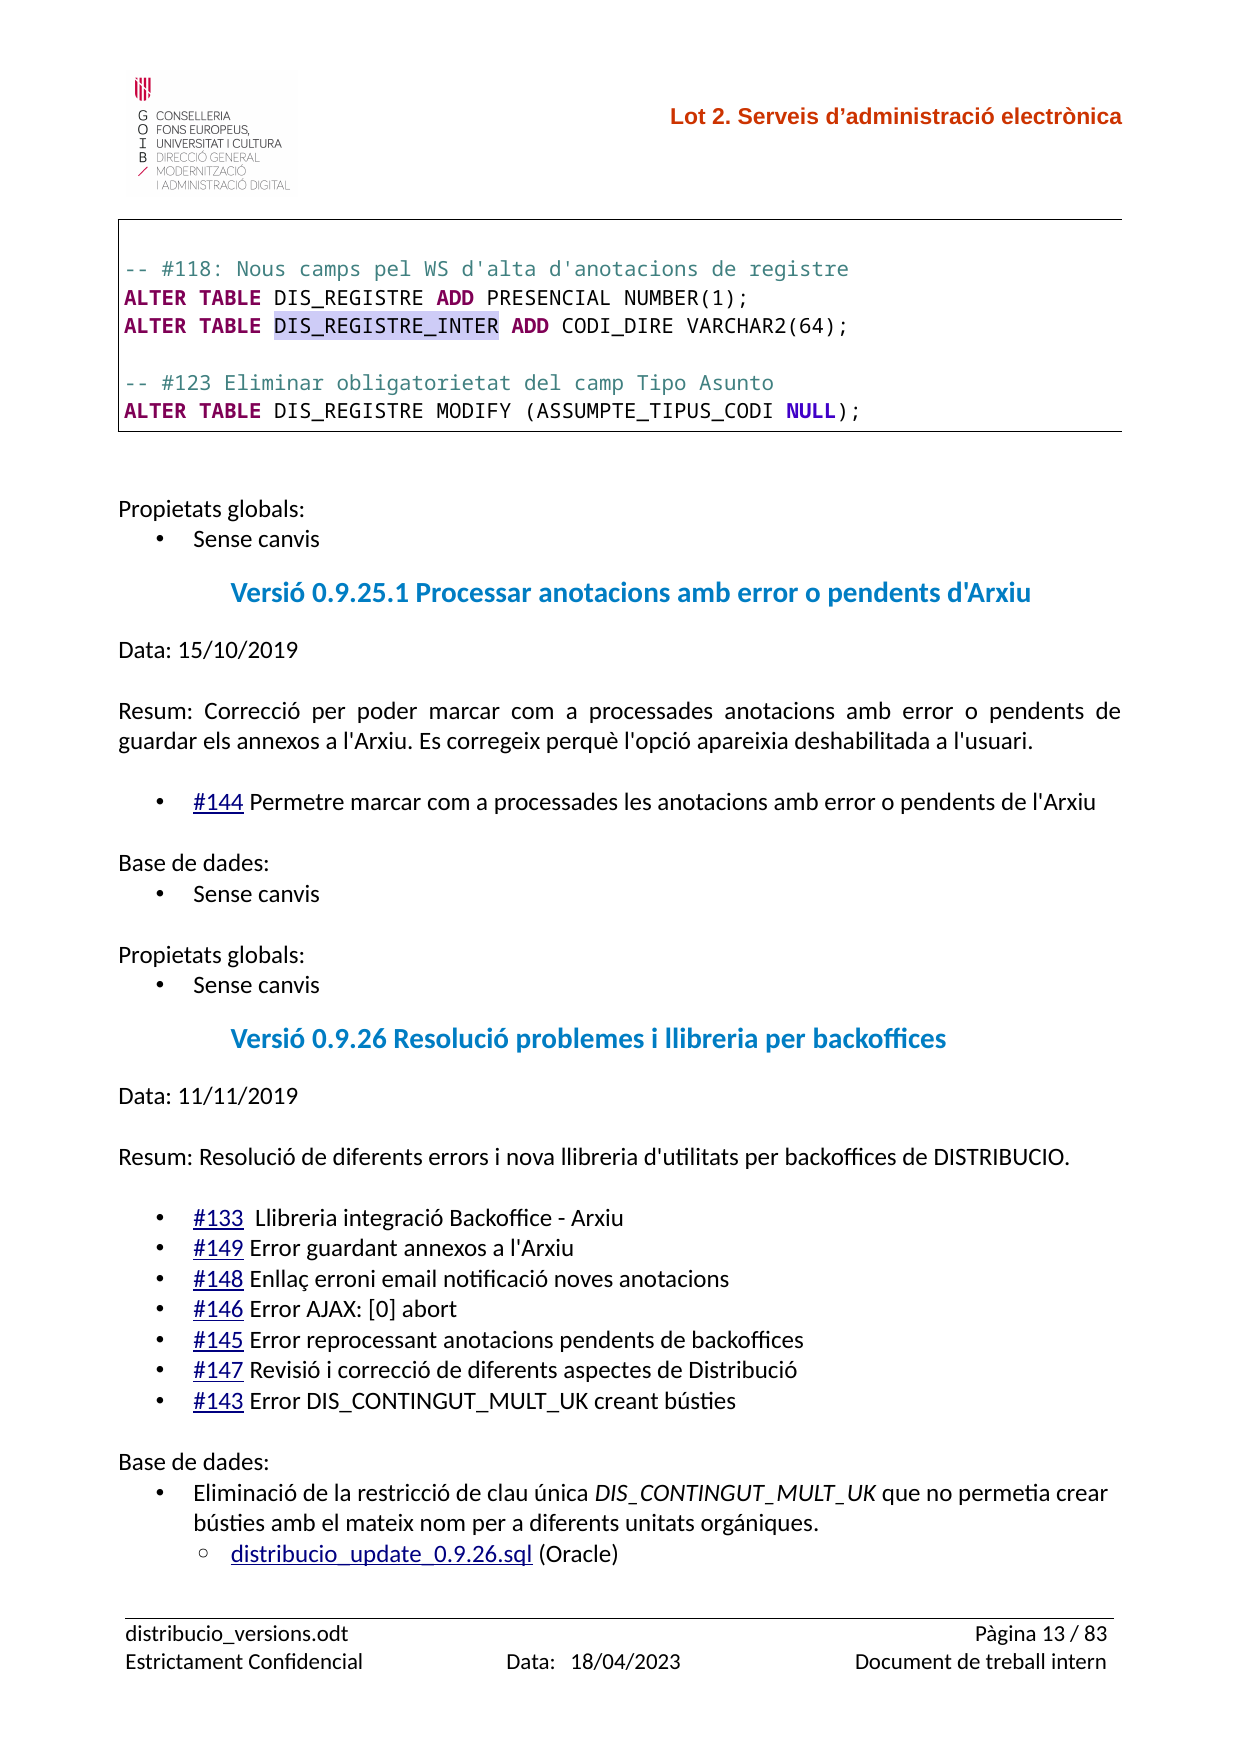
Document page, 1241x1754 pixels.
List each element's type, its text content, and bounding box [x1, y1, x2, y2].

table_header -- #118: Nous camps pel WS d'alta d'anotacions de registre ALTER TABLE DIS_REGISTRE ADD PRESENCIAL NUMBER(1); ALTER TABLE DIS_REGISTRE_INTER ADD CODI_DIRE VARCHAR2(64); -- #123 Eliminar obligatorietat del camp Tipo Asunto ALTER TABLE DIS_REGISTRE MODIFY (ASSUMPTE_TIPUS_CODI NULL); [119, 220, 1122, 431]
text Data: 11/11/2019 [118, 1080, 1122, 1110]
list distribucio_update_0.9.26.sql (Oracle) [193, 1538, 1122, 1568]
text Resum: Resolució de diferents errors i nova llibreria d'utilitats per backoffices de DISTRIBUCIO. [118, 1141, 1122, 1171]
subtitle Versió 0.9.26 Resolució problemes i llibreria per backoffices [153, 1021, 1122, 1056]
list #143 Error DIS_CONTINGUT_MULT_UK creant bústies [156, 1385, 1122, 1416]
list #147 Revisió i correcció de diferents aspectes de Distribució [156, 1354, 1122, 1385]
list #133 Llibreria integració Backoffice - Arxiu [156, 1202, 1122, 1232]
text Base de dades: [118, 847, 1122, 878]
text Base de dades: [118, 1446, 1122, 1477]
text Propietats globals: [118, 493, 1122, 523]
list Sense canvis [156, 523, 1122, 554]
list #149 Error guardant annexos a l'Arxiu [156, 1232, 1122, 1263]
picture [126, 70, 299, 197]
list Eliminació de la restricció de clau única DIS_CONTINGUT_MULT_UK que no permetia crear bústies amb el mateix nom per a diferents unitats orgániques. [156, 1477, 1122, 1538]
list #144 Permetre marcar com a processades les anotacions amb error o pendents de l'Arxiu [156, 786, 1122, 817]
text Propietats globals: [118, 939, 1122, 969]
list #146 Error AJAX: [0] abort [156, 1293, 1122, 1324]
text Resum: Correcció per poder marcar com a processades anotacions amb error o pendents de guardar els annexos a l'Arxiu. Es corregeix perquè l'opció apareixia deshabilitada a l'usuari. [118, 695, 1122, 756]
list Sense canvis [156, 878, 1122, 908]
subtitle Versió 0.9.25.1 Processar anotacions amb error o pendents d'Arxiu [153, 574, 1122, 610]
list Sense canvis [156, 969, 1122, 1000]
list #145 Error reprocessant anotacions pendents de backoffices [156, 1324, 1122, 1354]
list #148 Enllaç erroni email notificació noves anotacions [156, 1263, 1122, 1293]
text Data: 15/10/2019 [118, 634, 1122, 664]
